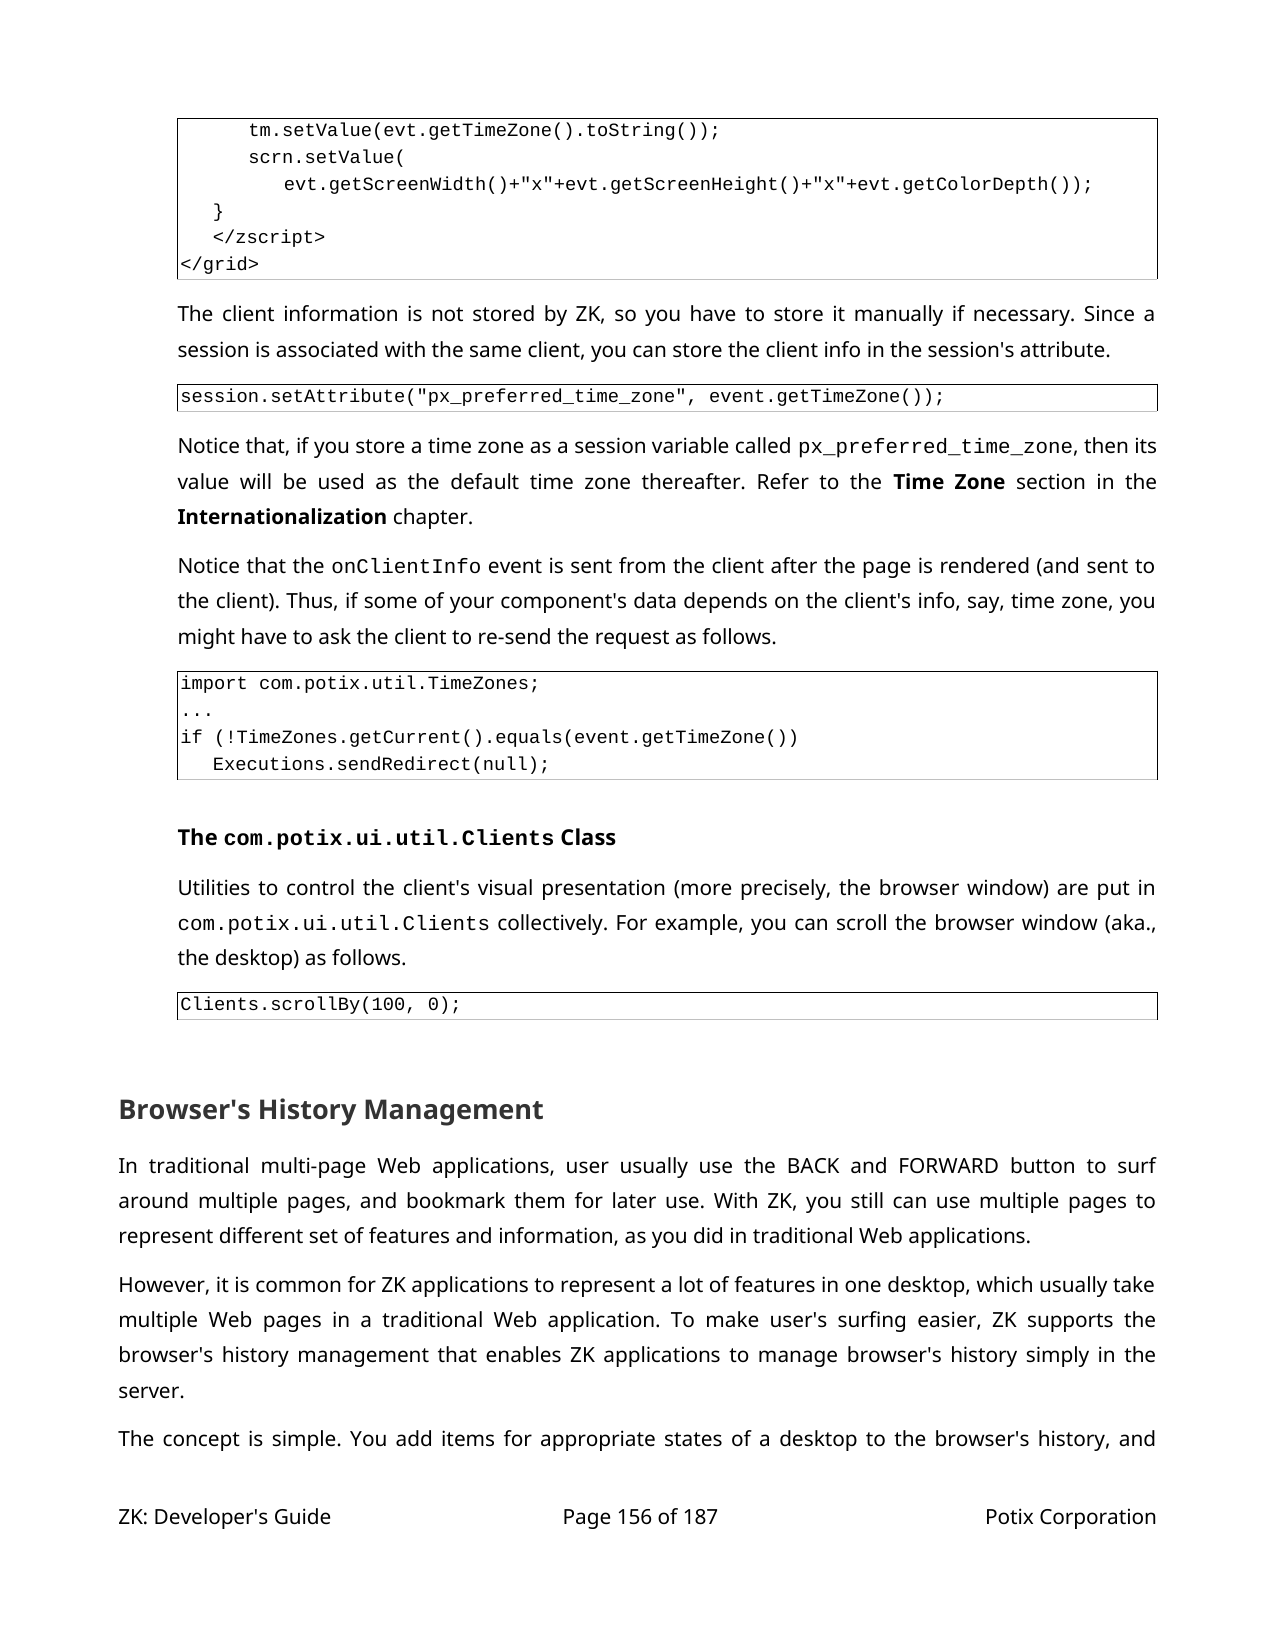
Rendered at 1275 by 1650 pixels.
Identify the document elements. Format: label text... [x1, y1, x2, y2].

text Notice that the onClientInfo event is sent from the client after the page is rendered (and sent to the client). Thus, if some of your component's data depends on the client's info, say, time zone, you might have to ask the client to re-send the request as follows. [177, 551, 1157, 650]
text Executions.sendRedirect(null); [178, 752, 1157, 779]
text However, it is common for ZK applications to represent a lot of features in one desktop, which usually take multiple Web pages in a traditional Web application. To make user's surfing easier, ZK supports the browser's history management that enables ZK applications to manage browser's history simply in the server. [118, 1270, 1157, 1404]
text tm.setValue(evt.getTimeZone().toString()); scrn.setValue( [178, 119, 1157, 169]
text Utilities to control the client's visual presentation (more precisely, the browser window) are put in com.potix.ui.util.Clients collectively. For example, you can scroll the browser window (aka., the desktop) as follows. [177, 873, 1157, 972]
subtitle Browser's History Management [118, 1090, 1157, 1127]
text import com.potix.util.TimeZones; [178, 672, 1157, 695]
text session.setAttribute("px_preferred_time_zone", event.getTimeZone()); [178, 385, 1157, 411]
text Clients.scrollBy(100, 0); [178, 993, 1157, 1019]
text evt.getScreenWidth()+"x"+evt.getScreenHeight()+"x"+evt.getColorDepth()); } </zscript> </grid> [178, 172, 1157, 279]
text The client information is not stored by ZK, so you have to store it manually if necessary. Since a session is associated with the same client, you can store the client info in the session's attribute. [177, 299, 1157, 363]
text ... [178, 698, 1157, 722]
text The concept is simple. You add items for appropriate states of a desktop to the browser's history, and [118, 1424, 1157, 1453]
subtitle The com.potix.ui.util.Clients Class [177, 822, 1157, 852]
text Notice that, if you store a time zone as a session variable called px_preferred_time_zone, then its value will be used as the default time zone thereafter. Refer to the Time Zone section in the Internationalization chapter. [177, 431, 1157, 530]
text In traditional multi-page Web applications, user usually use the BACK and FORWARD button to surf around multiple pages, and bookmark them for later use. With ZK, you still can use multiple pages to represent different set of features and information, as you did in traditional Web applications. [118, 1151, 1157, 1249]
text if (!TimeZones.getCurrent().equals(event.getTimeZone()) [178, 725, 1157, 749]
